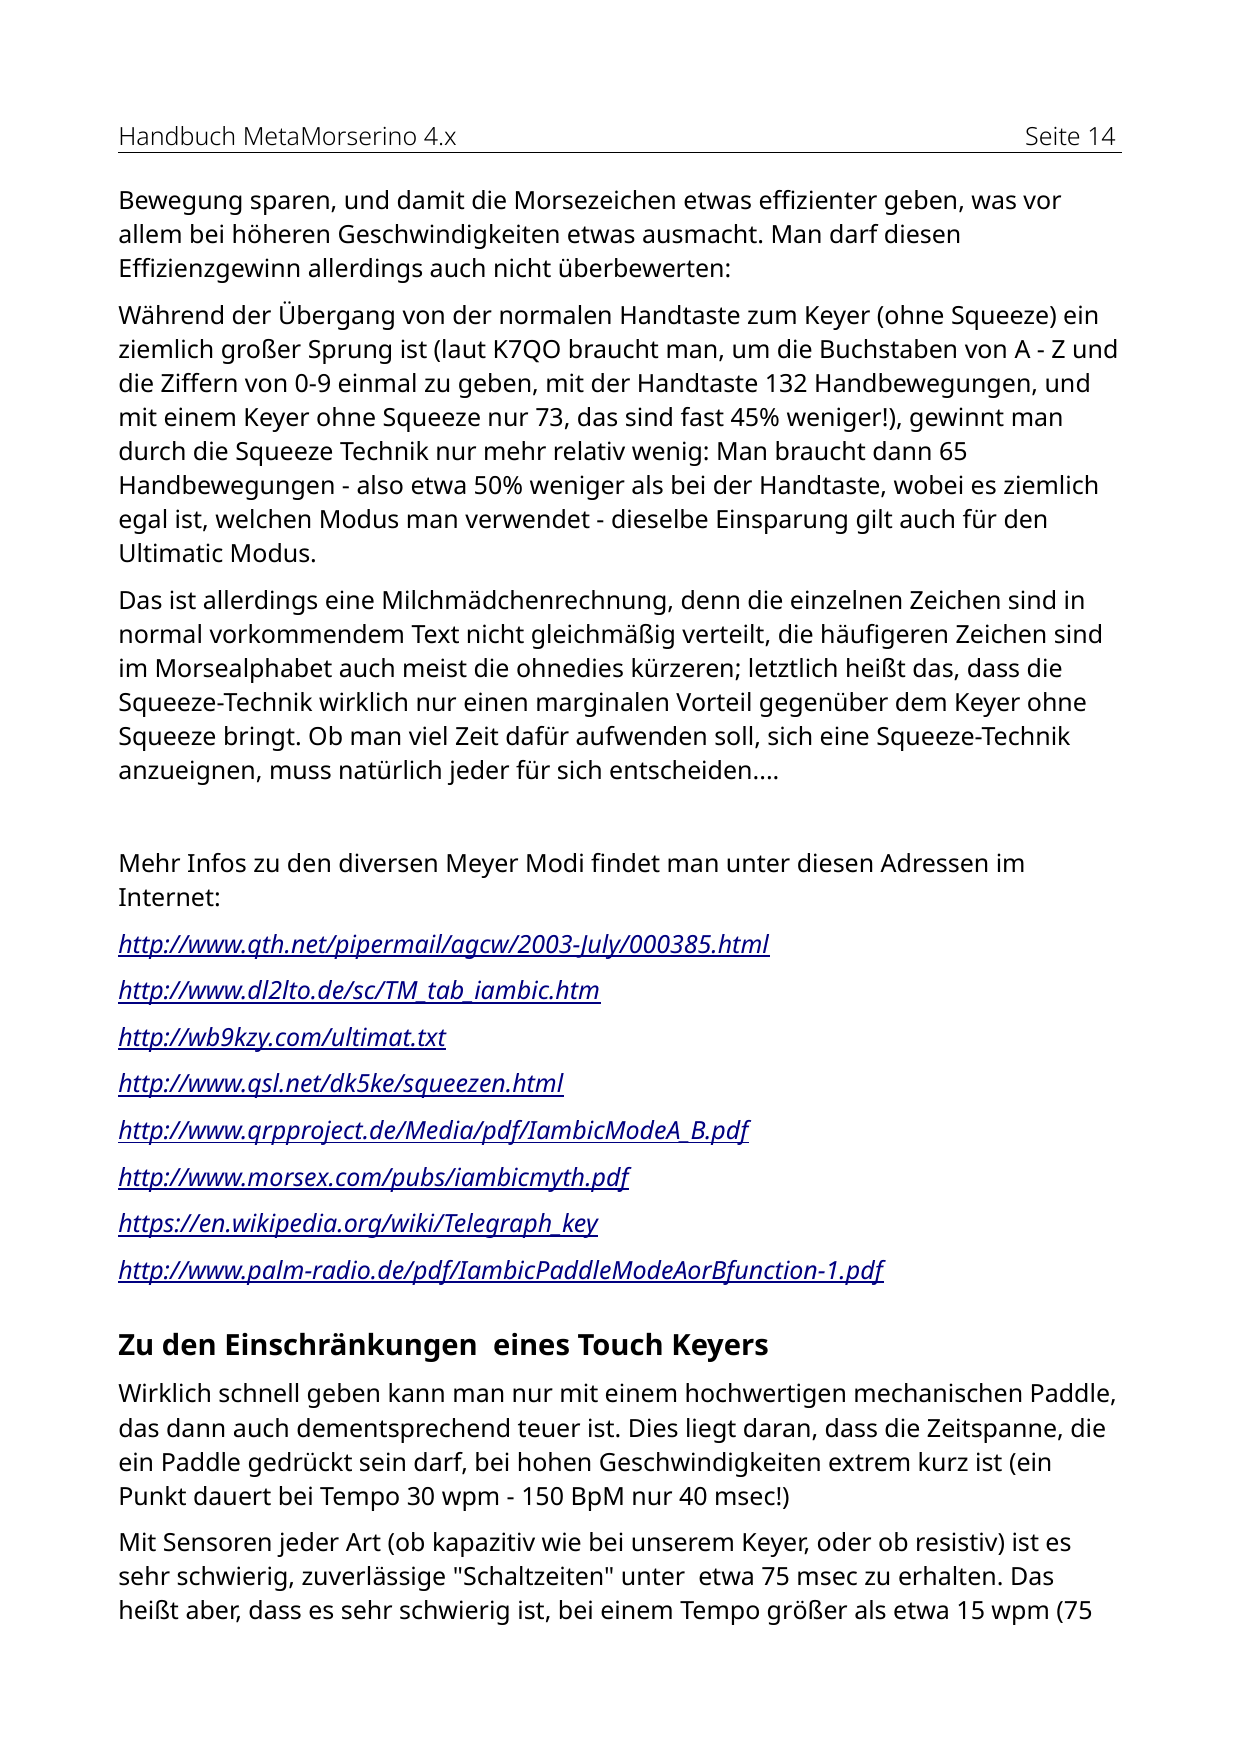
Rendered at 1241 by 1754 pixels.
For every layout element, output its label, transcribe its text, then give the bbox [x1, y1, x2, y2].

text http://www.palm-radio.de/pdf/IambicPaddleModeAorBfunction-1.pdf [118, 1252, 1122, 1286]
text Mit Sensoren jeder Art (ob kapazitiv wie bei unserem Keyer, oder ob resistiv) ist es sehr schwierig, zuverlässige "Schaltzeiten" unter etwa 75 msec zu erhalten. Das heißt aber, dass es sehr schwierig ist, bei einem Tempo größer als etwa 15 wpm (75 [118, 1525, 1122, 1627]
text Mehr Infos zu den diversen Meyer Modi findet man unter diesen Adressen im Internet: [118, 846, 1122, 914]
text http://www.qrpproject.de/Media/pdf/IambicModeA_B.pdf [118, 1113, 1122, 1147]
text http://www.qth.net/pipermail/agcw/2003-July/000385.html [118, 926, 1122, 961]
subtitle Zu den Einschränkungen eines Touch Keyers [118, 1324, 1122, 1364]
text http://wb9kzy.com/ultimat.txt [118, 1019, 1122, 1054]
text https://en.wikipedia.org/wiki/Telegraph_key [118, 1206, 1122, 1240]
text Bewegung sparen, und damit die Morsezeichen etwas effizienter geben, was vor allem bei höheren Geschwindigkeiten etwas ausmacht. Man darf diesen Effizienzgewinn allerdings auch nicht überbewerten: [118, 183, 1122, 285]
text Wirklich schnell geben kann man nur mit einem hochwertigen mechanischen Paddle, das dann auch dementsprechend teuer ist. Dies liegt daran, dass die Zeitspanne, die ein Paddle gedrückt sein darf, bei hohen Geschwindigkeiten extrem kurz ist (ein Punkt dauert bei Tempo 30 wpm - 150 BpM nur 40 msec!) [118, 1376, 1122, 1512]
text http://www.qsl.net/dk5ke/squeezen.html [118, 1066, 1122, 1100]
text http://www.morsex.com/pubs/iambicmyth.pdf [118, 1159, 1122, 1193]
text Während der Übergang von der normalen Handtaste zum Keyer (ohne Squeeze) ein ziemlich großer Sprung ist (laut K7QO braucht man, um die Buchstaben von A - Z und die Ziffern von 0-9 einmal zu geben, mit der Handtaste 132 Handbewegungen, und mit einem Keyer ohne Squeeze nur 73, das sind fast 45% weniger!), gewinnt man durch die Squeeze Technik nur mehr relativ wenig: Man braucht dann 65 Handbewegungen - also etwa 50% weniger als bei der Handtaste, wobei es ziemlich egal ist, welchen Modus man verwendet - dieselbe Einsparung gilt auch für den Ultimatic Modus. [118, 297, 1122, 570]
text Das ist allerdings eine Milchmädchenrechnung, denn die einzelnen Zeichen sind in normal vorkommendem Text nicht gleichmäßig verteilt, die häufigeren Zeichen sind im Morsealphabet auch meist die ohnedies kürzeren; letztlich heißt das, dass die Squeeze-Technik wirklich nur einen marginalen Vorteil gegenüber dem Keyer ohne Squeeze bringt. Ob man viel Zeit dafür aufwenden soll, sich eine Squeeze-Technik anzueignen, muss natürlich jeder für sich entscheiden.... [118, 582, 1122, 787]
text http://www.dl2lto.de/sc/TM_tab_iambic.htm [118, 973, 1122, 1007]
